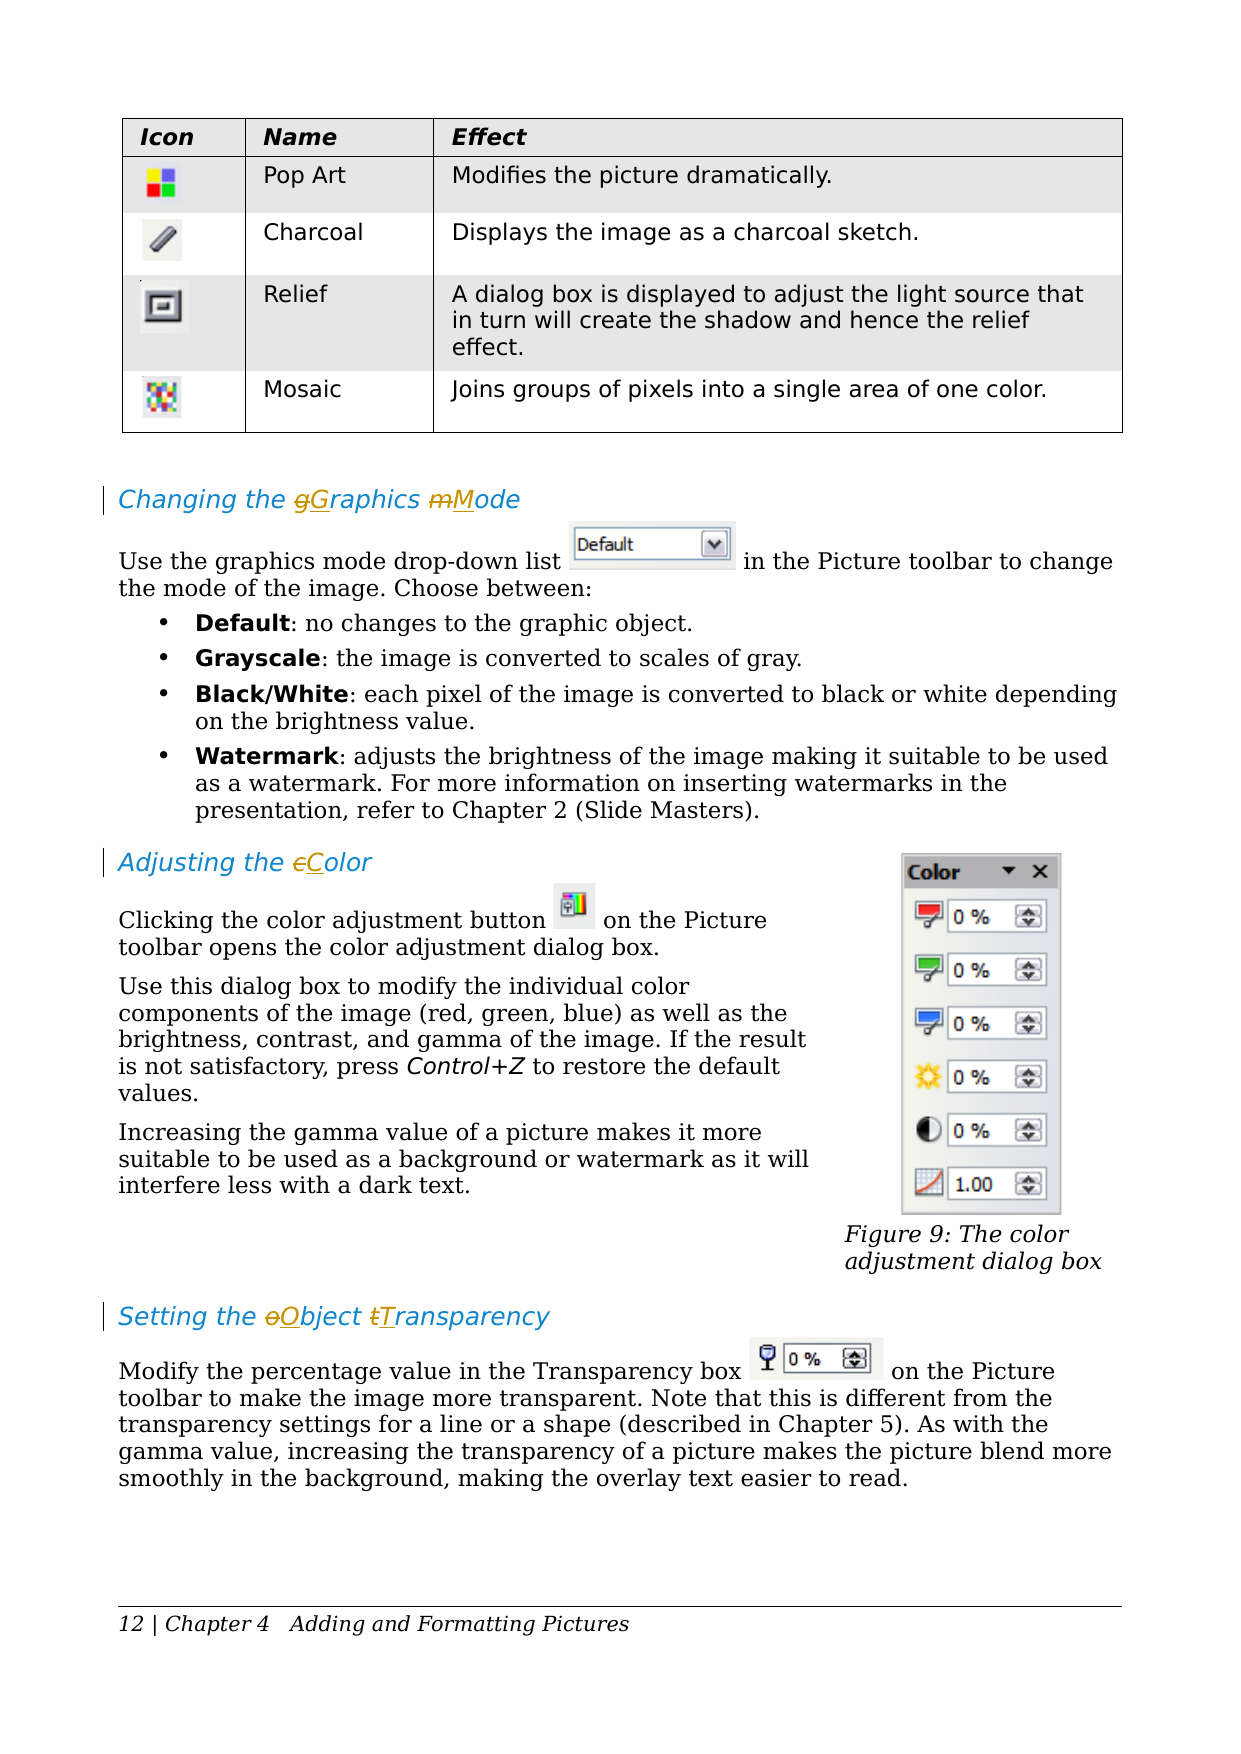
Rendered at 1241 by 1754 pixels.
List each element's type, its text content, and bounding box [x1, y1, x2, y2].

table_cell Displays the image as a charcoal sketch. [434, 213, 1122, 275]
picture [140, 280, 189, 333]
text Use this dialog box to modify the individual color components of the image (red, green, blue) as well as the brightness, contrast, and gamma of the image. If the result is not satisfactory, press Control+Z to restore the default values. [118, 973, 844, 1107]
list Watermark: adjusts the brightness of the image making it suitable to be used as a watermark. For more information on inserting watermarks in the presentation, refer to Chapter 2 (Slide Masters). [156, 741, 1122, 823]
table_cell Relief [246, 275, 433, 371]
table_header Name [246, 119, 433, 156]
text Clicking the color adjustment button on the Picture toolbar opens the color adjustment dialog box. [118, 883, 844, 961]
picture [901, 853, 1062, 1215]
text Figure 9: The color adjustment dialog box [844, 1221, 1118, 1275]
subtitle Setting the Object Transparency [118, 1302, 1122, 1331]
table_cell Mosaic [246, 371, 433, 432]
table_cell A dialog box is displayed to adjust the light source that in turn will create the shadow and hence the relief effect. [434, 275, 1122, 371]
subtitle Changing the Graphics Mode [118, 486, 1122, 515]
subtitle [844, 1275, 1118, 1294]
table_cell [123, 371, 245, 432]
table_cell Modifies the picture dramatically. [434, 157, 1122, 213]
subtitle Adjusting the Color [118, 848, 1122, 1221]
picture [553, 883, 596, 929]
list Grayscale: the image is converted to scales of gray. [156, 643, 1122, 673]
table_header Icon [123, 119, 245, 156]
picture [140, 162, 183, 204]
list Use the graphics mode drop-down list in the Picture toolbar to change the mode of the image. Choose between: [118, 521, 1122, 602]
table_cell [123, 157, 245, 213]
picture [568, 521, 736, 570]
picture [749, 1337, 884, 1380]
table_cell Charcoal [246, 213, 433, 275]
picture [142, 219, 182, 261]
table_cell Pop Art [246, 157, 433, 213]
table_cell [123, 213, 245, 275]
text Modify the percentage value in the Transparency box on the Picture toolbar to make the image more transparent. Note that this is different from the transparency settings for a line or a shape (described in Chapter 5). As with the gamma value, increasing the transparency of a picture makes the picture blend more smoothly in the background, making the overlay text easier to read. [118, 1337, 1122, 1492]
table_cell Joins groups of pixels into a single area of one color. [434, 371, 1122, 432]
text Increasing the gamma value of a picture makes it more suitable to be used as a background or watermark as it will interfere less with a dark text. [118, 1119, 844, 1199]
list Default: no changes to the graphic object. [156, 608, 1122, 637]
picture [142, 376, 182, 418]
table_cell [123, 275, 245, 371]
list Black/White: each pixel of the image is converted to black or white depending on the brightness value. [156, 679, 1122, 735]
table_header Effect [434, 119, 1122, 156]
